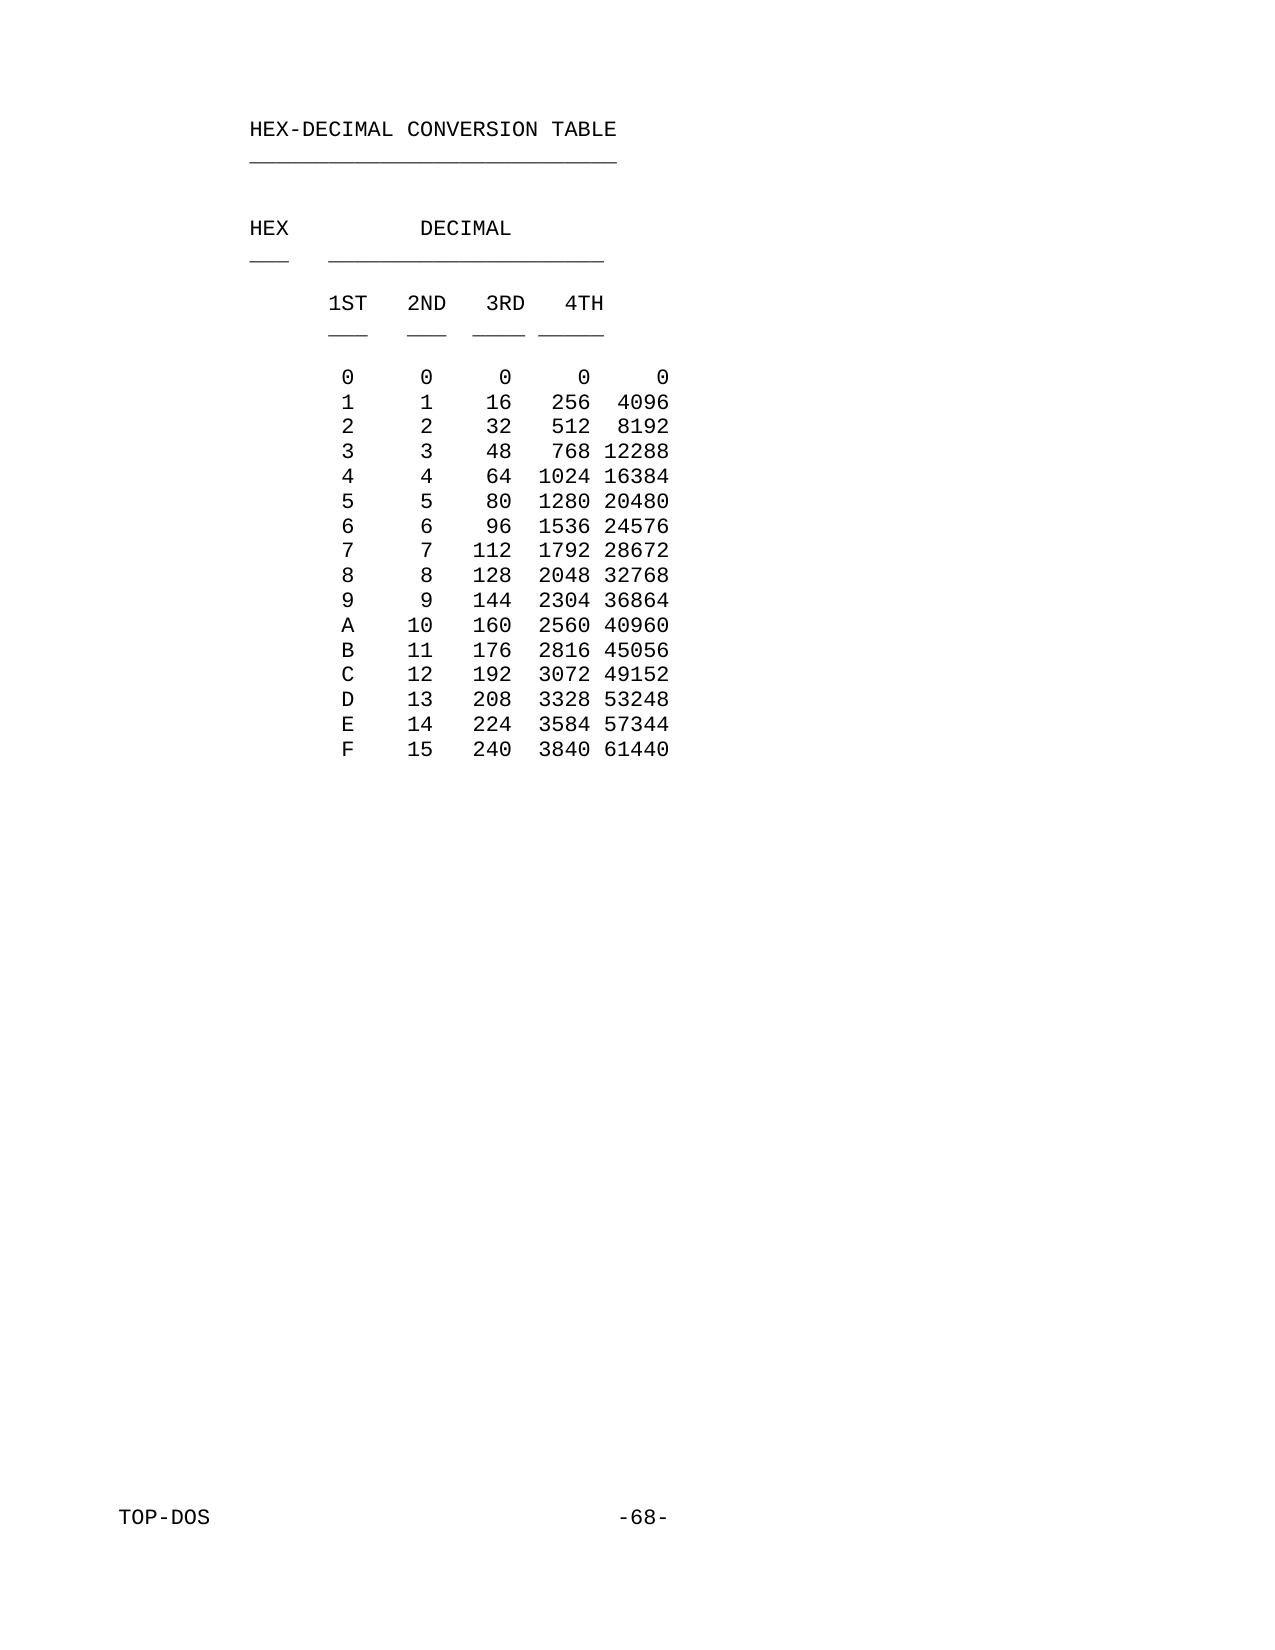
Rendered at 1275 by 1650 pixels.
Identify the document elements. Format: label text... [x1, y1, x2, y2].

text C 12 192 3072 49152 [118, 663, 1157, 688]
text 1ST 2ND 3RD 4TH [118, 292, 1157, 316]
text A 10 160 2560 40960 [118, 614, 1157, 639]
text ____________________________ [118, 143, 1157, 168]
text 6 6 96 1536 24576 [118, 515, 1157, 539]
text ___ _____________________ [118, 242, 1157, 267]
text B 11 176 2816 45056 [118, 639, 1157, 663]
text 1 1 16 256 4096 [118, 391, 1157, 416]
text 8 8 128 2048 32768 [118, 564, 1157, 589]
text HEX DECIMAL [118, 217, 1157, 242]
text D 13 208 3328 53248 [118, 688, 1157, 713]
text 5 5 80 1280 20480 [118, 490, 1157, 515]
text TOP-DOS -68- [118, 1506, 1157, 1531]
text 7 7 112 1792 28672 [118, 539, 1157, 564]
text ___ ___ ____ _____ [118, 316, 1157, 341]
text HEX-DECIMAL CONVERSION TABLE [118, 118, 1157, 143]
text F 15 240 3840 61440 [118, 738, 1157, 763]
text 9 9 144 2304 36864 [118, 589, 1157, 614]
text 2 2 32 512 8192 [118, 416, 1157, 440]
text 4 4 64 1024 16384 [118, 465, 1157, 490]
text E 14 224 3584 57344 [118, 713, 1157, 738]
text 0 0 0 0 0 [118, 366, 1157, 391]
text 3 3 48 768 12288 [118, 440, 1157, 465]
